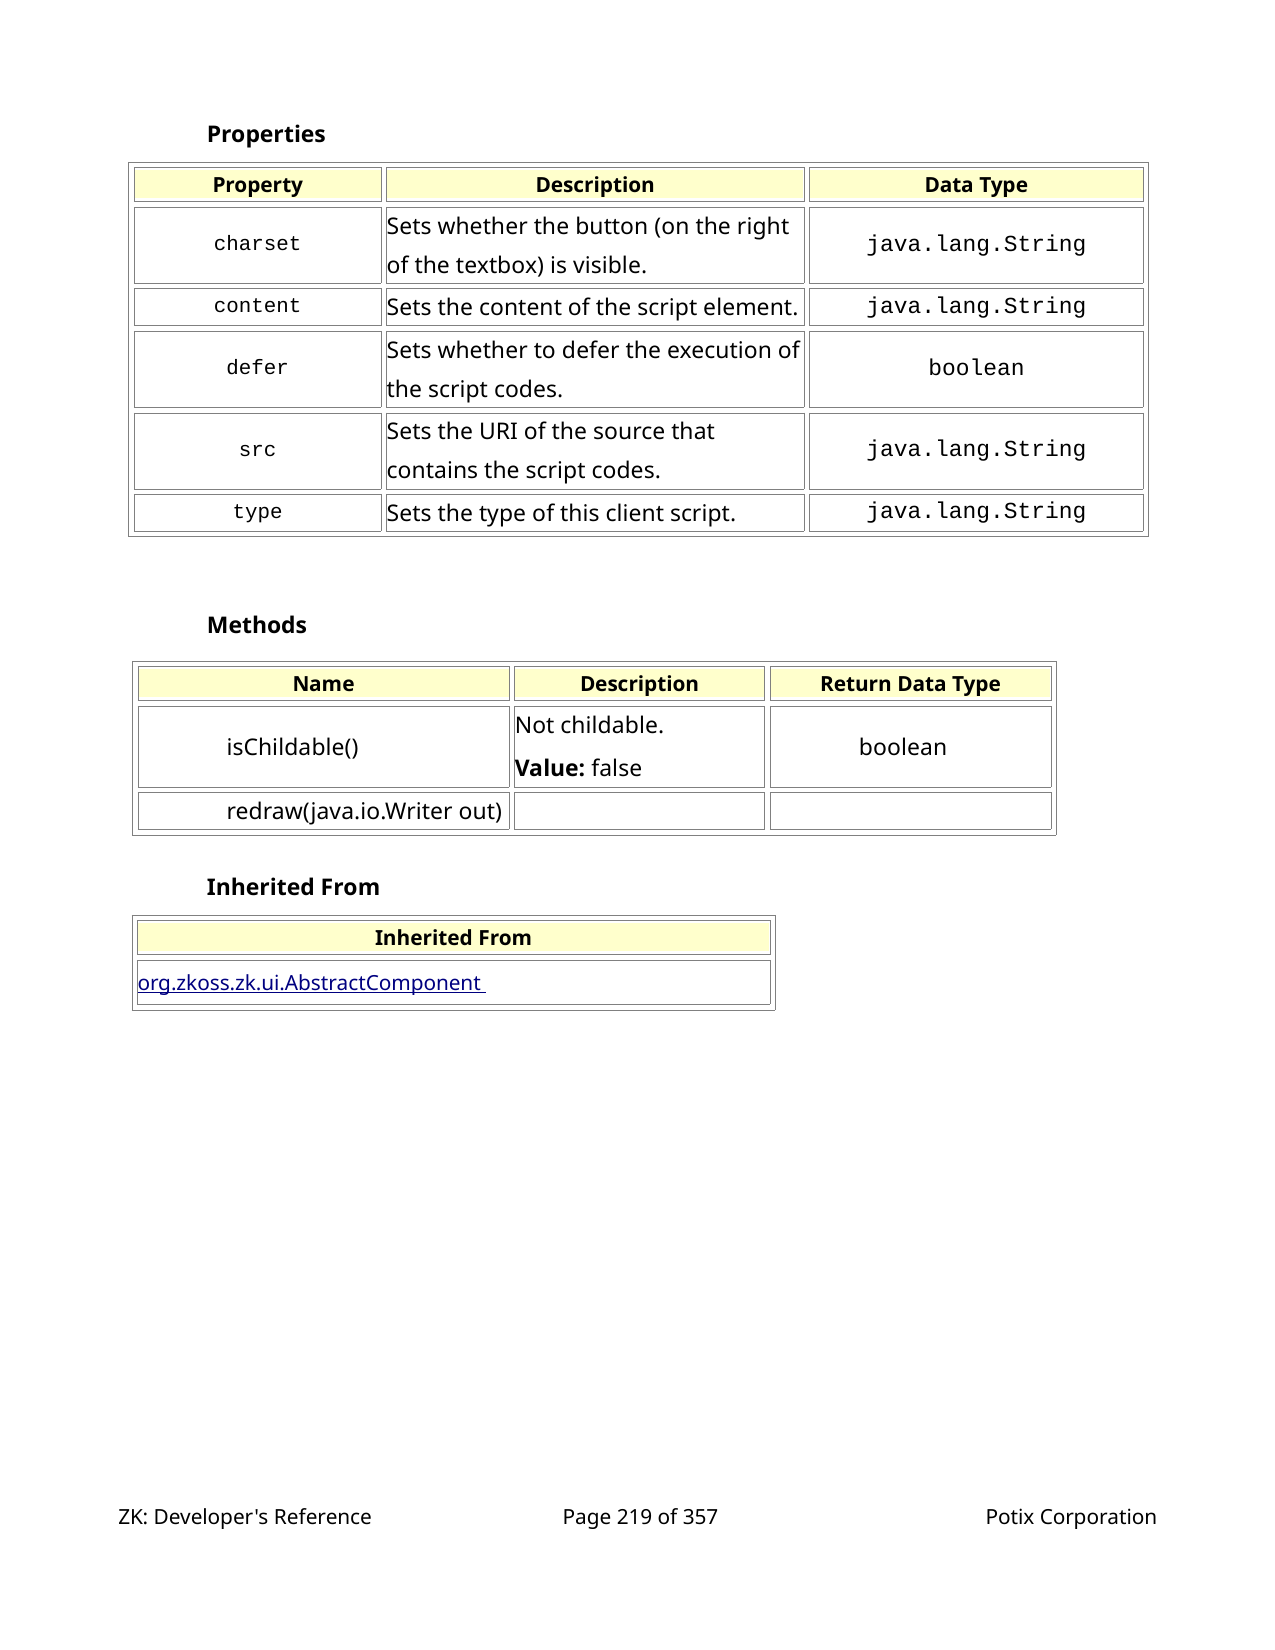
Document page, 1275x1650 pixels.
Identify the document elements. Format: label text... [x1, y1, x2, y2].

table_cell Sets the content of the script element. [384, 283, 806, 325]
table_cell Sets the type of this client script. [384, 489, 806, 531]
table_cell defer [131, 325, 383, 407]
table_cell Not childable. Value: false [512, 700, 767, 787]
table_cell type [131, 489, 383, 531]
table_cell java.lang.String [806, 407, 1146, 488]
table_cell isChildable() [135, 700, 512, 787]
table_cell charset [131, 201, 383, 283]
table_header Inherited From [134, 916, 772, 954]
table_cell boolean [767, 700, 1053, 787]
table_cell java.lang.String [806, 489, 1146, 531]
table_header Data Type [806, 163, 1146, 201]
table_header Description [512, 662, 767, 700]
table_cell java.lang.String [806, 201, 1146, 283]
table_cell Sets whether to defer the execution of the script codes. [384, 325, 806, 407]
table_cell [512, 787, 767, 829]
table_cell boolean [806, 325, 1146, 407]
table_cell [515, 793, 764, 829]
table_cell org.zkoss.zk.ui.AbstractComponent [134, 954, 772, 1004]
table_header Name [135, 662, 512, 700]
table_header Property [131, 163, 383, 201]
table_cell content [131, 283, 383, 325]
table_cell Sets the URI of the source that contains the script codes. [384, 407, 806, 488]
table_cell Sets whether the button (on the right of the textbox) is visible. [384, 201, 806, 283]
table_header Return Data Type [767, 662, 1053, 700]
subtitle Inherited From [207, 871, 1157, 902]
text Methods [207, 609, 1157, 640]
table_cell [767, 787, 1053, 829]
subtitle Properties [207, 118, 1157, 149]
table_cell redraw(java.io.Writer out) [135, 787, 512, 829]
table_header Description [384, 163, 806, 201]
table_cell java.lang.String [806, 283, 1146, 325]
table_cell [771, 793, 1051, 829]
table_cell src [131, 407, 383, 488]
